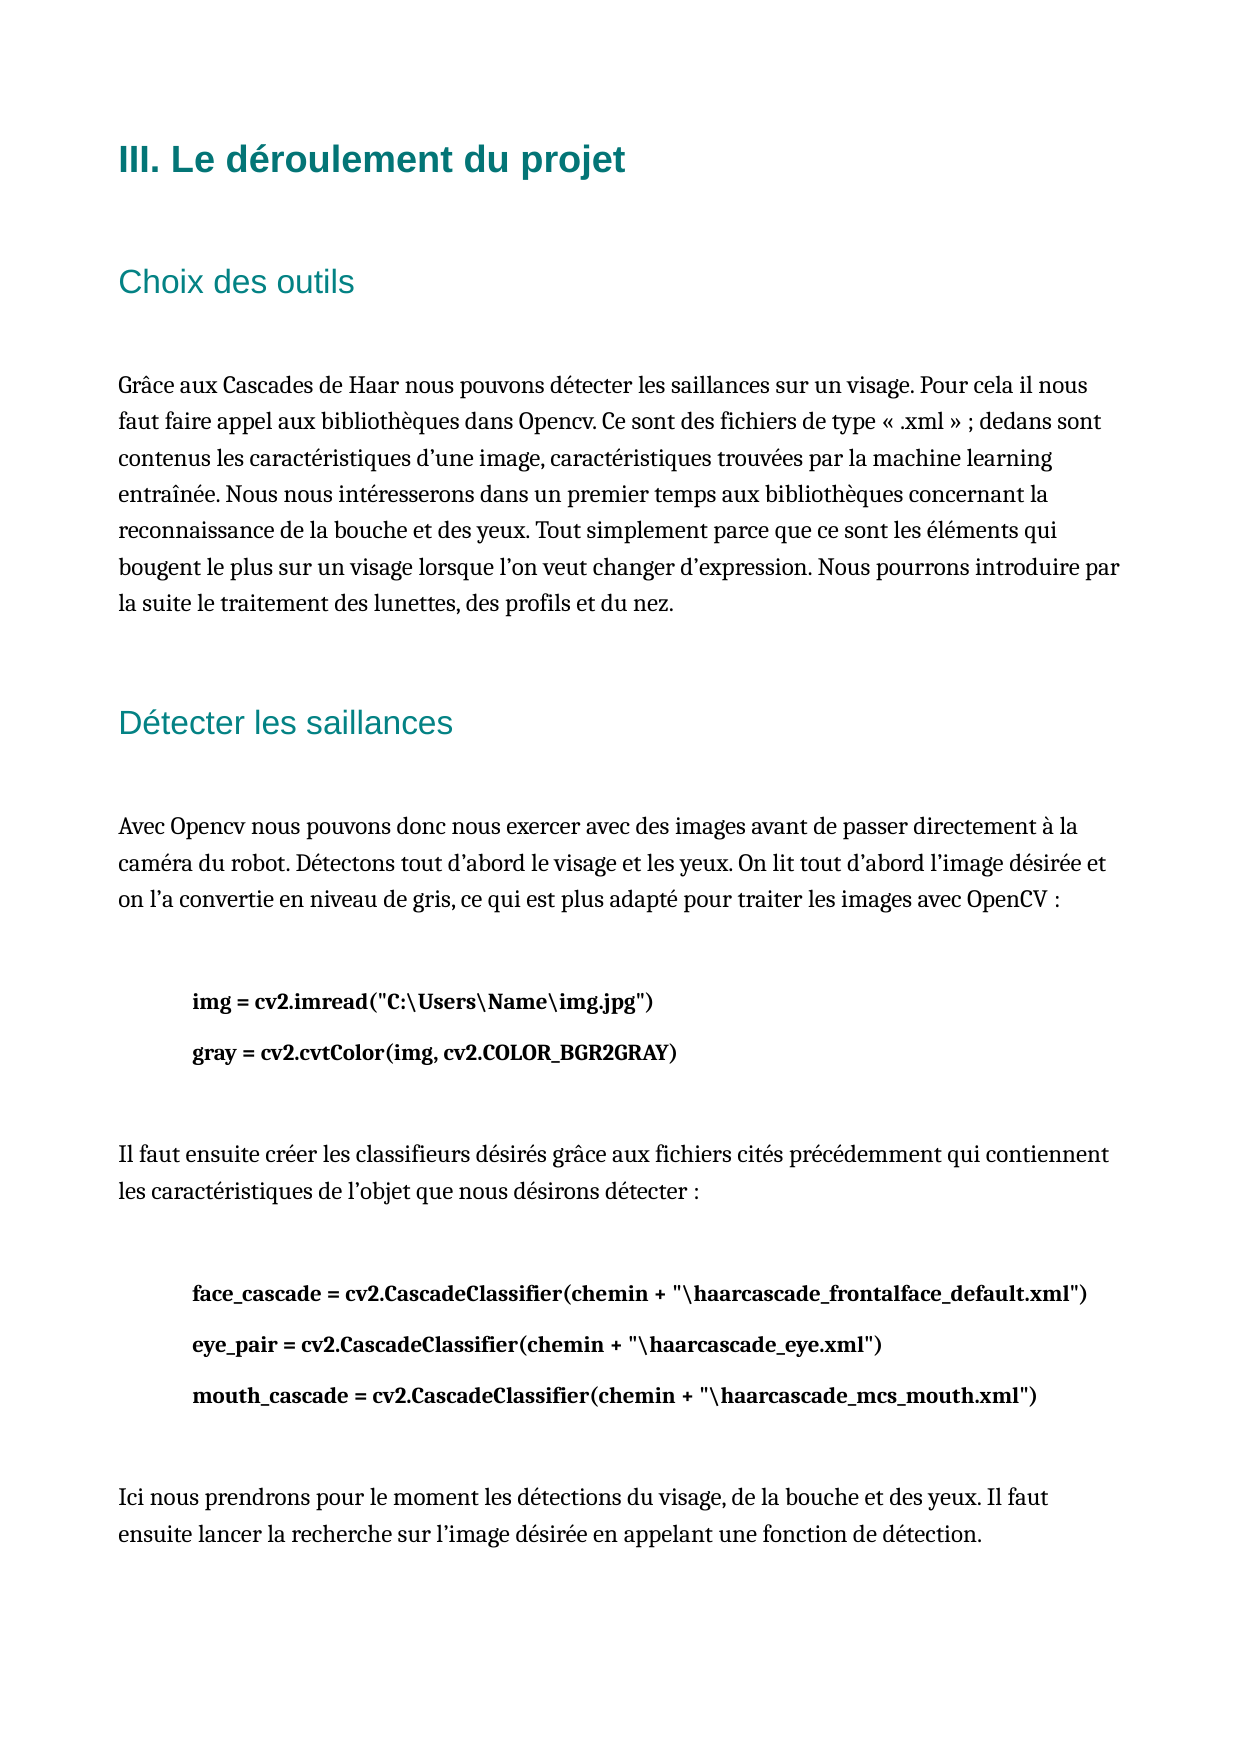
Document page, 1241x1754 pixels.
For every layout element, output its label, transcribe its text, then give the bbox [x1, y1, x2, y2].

text Il faut ensuite créer les classifieurs désirés grâce aux fichiers cités précédemment qui contiennent les caractéristiques de l’objet que nous désirons détecter : [118, 1134, 1122, 1207]
text Avec Opencv nous pouvons donc nous exercer avec des images avant de passer directement à la caméra du robot. Détectons tout d’abord le visage et les yeux. On lit tout d’abord l’image désirée et on l’a convertie en niveau de gris, ce qui est plus adapté pour traiter les images avec OpenCV : [118, 806, 1122, 915]
text Ici nous prendrons pour le moment les détections du visage, de la bouche et des yeux. Il faut ensuite lancer la recherche sur l’image désirée en appelant une fonction de détection. [118, 1476, 1122, 1549]
text mouth_cascade = cv2.CascadeClassifier(chemin + "\haarcascade_mcs_mouth.xml") [118, 1374, 1122, 1411]
subtitle Choix des outils [118, 264, 1122, 300]
subtitle Détecter les saillances [118, 706, 1122, 742]
text Grâce aux Cascades de Haar nous pouvons détecter les saillances sur un visage. Pour cela il nous faut faire appel aux bibliothèques dans Opencv. Ce sont des fichiers de type « .xml » ; dedans sont contenus les caractéristiques d’une image, caractéristiques trouvées par la machine learning entraînée. Nous nous intéresserons dans un premier temps aux bibliothèques concernant la reconnaissance de la bouche et des yeux. Tout simplement parce que ce sont les éléments qui bougent le plus sur un visage lorsque l’on veut changer d’expression. Nous pourrons introduire par la suite le traitement des lunettes, des profils et du nez. [118, 364, 1122, 619]
text img = cv2.imread("C:\Users\Name\img.jpg") [118, 981, 1122, 1017]
subtitle III. Le déroulement du projet [118, 143, 1122, 179]
text gray = cv2.cvtColor(img, cv2.COLOR_BGR2GRAY) [118, 1032, 1122, 1068]
text eye_pair = cv2.CascadeClassifier(chemin + "\haarcascade_eye.xml") [118, 1323, 1122, 1360]
text face_cascade = cv2.CascadeClassifier(chemin + "\haarcascade_frontalface_default.xml") [118, 1272, 1122, 1309]
